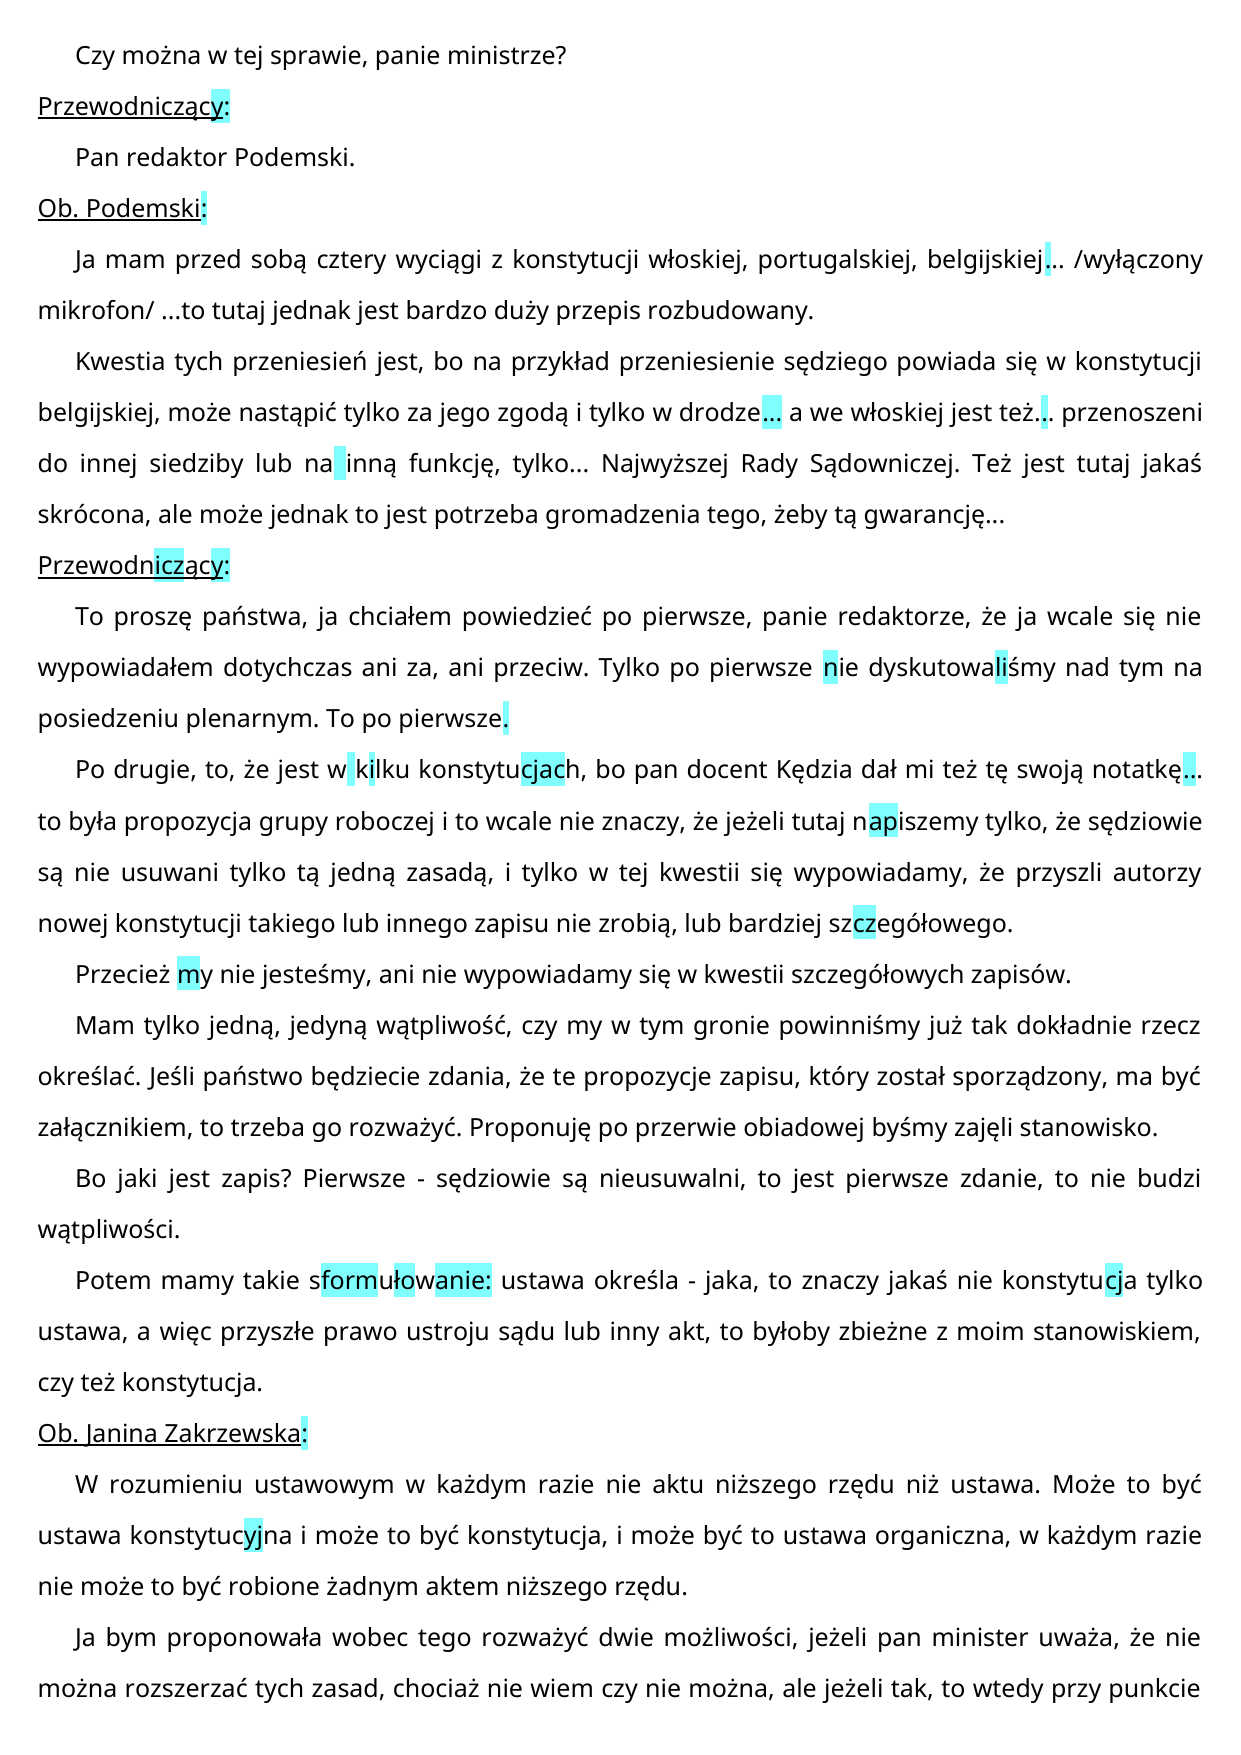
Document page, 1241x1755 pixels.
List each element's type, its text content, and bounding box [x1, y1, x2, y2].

text To proszę państwa, ja chciałem powiedzieć po pierwsze, panie redaktorze, że ja wcale się nie wypowiadałem dotychczas ani za, ani przeciw. Tylko po pierwsze nie dyskutowaliśmy nad tym na posiedzeniu plenarnym. To po pierwsze. [37, 599, 1203, 735]
text Ob. Janina Zakrzewska: [37, 1416, 1203, 1450]
text W rozumieniu ustawowym w każdym razie nie aktu niższego rzędu niż ustawa. Może to być ustawa konstytucyjna i może to być konstytucja, i może być to ustawa organiczna, w każdym razie nie może to być robione żadnym aktem niższego rzędu. [37, 1467, 1203, 1603]
text Przewodniczący: [37, 548, 1203, 582]
text Bo jaki jest zapis? Pierwsze - sędziowie są nieusuwalni, to jest pierwsze zdanie, to nie budzi wątpliwości. [37, 1160, 1203, 1246]
text Ja mam przed sobą cztery wyciągi z konstytucji włoskiej, portugalskiej, belgijskiej... /wyłączony mikrofon/ ...to tutaj jednak jest bardzo duży przepis rozbudowany. [37, 242, 1203, 327]
text Kwestia tych przeniesień jest, bo na przykład przeniesienie sędziego powiada się w konstytucji belgijskiej, może nastąpić tylko za jego zgodą i tylko w drodze... a we włoskiej jest też... przenoszeni do innej siedziby lub na inną funkcję, tylko... Najwyższej Rady Sądowniczej. Też jest tutaj jakaś skrócona, ale może jednak to jest potrzeba gromadzenia tego, żeby tą gwarancję... [37, 344, 1203, 531]
text Ja bym proponowała wobec tego rozważyć dwie możliwości, jeżeli pan minister uważa, że nie można rozszerzać tych zasad, chociaż nie wiem czy nie można, ale jeżeli tak, to wtedy przy punkcie [37, 1620, 1203, 1705]
text Potem mamy takie sformułowanie: ustawa określa - jaka, to znaczy jakaś nie konstytucja tylko ustawa, a więc przyszłe prawo ustroju sądu lub inny akt, to byłoby zbieżne z moim stanowiskiem, czy też konstytucja. [37, 1262, 1203, 1399]
text Przecież my nie jesteśmy, ani nie wypowiadamy się w kwestii szczegółowych zapisów. [37, 956, 1203, 990]
text Przewodniczący: [37, 88, 1203, 123]
text Po drugie, to, że jest w kilku konstytucjach, bo pan docent Kędzia dał mi też tę swoją notatkę... to była propozycja grupy roboczej i to wcale nie znaczy, że jeżeli tutaj napiszemy tylko, że sędziowie są nie usuwani tylko tą jedną zasadą, i tylko w tej kwestii się wypowiadamy, że przyszli autorzy nowej konstytucji takiego lub innego zapisu nie zrobią, lub bardziej szczegółowego. [37, 752, 1203, 939]
text Pan redaktor Podemski. [37, 139, 1203, 174]
text Mam tylko jedną, jedyną wątpliwość, czy my w tym gronie powinniśmy już tak dokładnie rzecz określać. Jeśli państwo będziecie zdania, że te propozycje zapisu, który został sporządzony, ma być załącznikiem, to trzeba go rozważyć. Proponuję po przerwie obiadowej byśmy zajęli stanowisko. [37, 1007, 1203, 1143]
text Ob. Podemski: [37, 191, 1203, 225]
text Czy można w tej sprawie, panie ministrze? [37, 37, 1203, 72]
